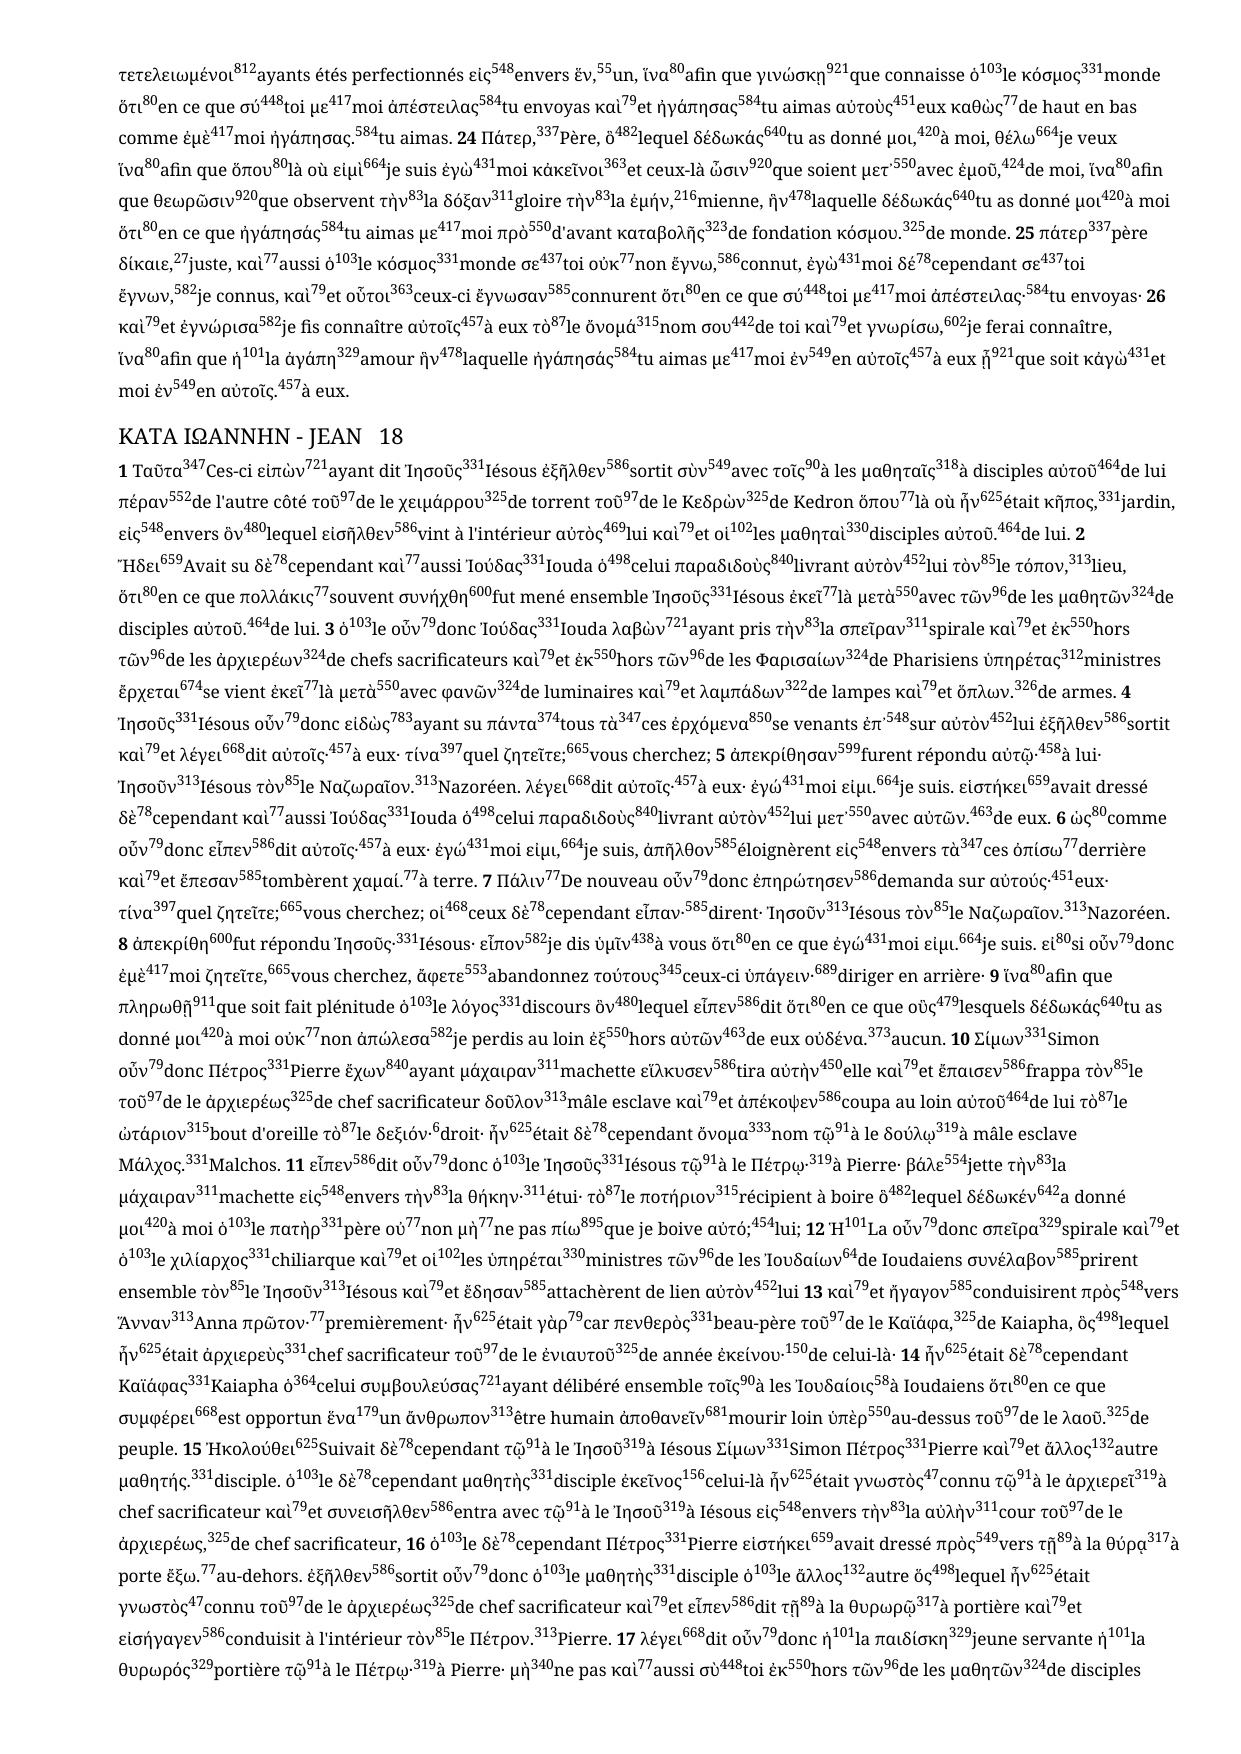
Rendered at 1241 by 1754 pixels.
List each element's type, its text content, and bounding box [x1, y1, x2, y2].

text 1 Ταῦτα347Ces-ci ἐλάλησεν586bavarda Ἰησοῦς331Iésous καὶ79et ἐπάρας721ayant surélevé τοὺς84les ὀφθαλμοὺς312yeux αὐτοῦ464de lui εἰς548envers τὸν85le οὐρανὸν313ciel εἶπεν·586dit· πάτερ,337père, ἐλήλυθεν642a venu ἡ101la ὥρα·329heure· δόξασόν554glorifie σου442de toi τὸν85le υἱόν,313fils, ἵνα80afin que ὁ103le υἱὸς331fils δοξάσῃ899que glorifie σέ,437toi, 2 καθὼς77de haut en bas comme ἔδωκας584tu donnas αὐτῷ458à lui ἐξουσίαν311autorité πάσης279de toute σαρκός,323de chair, ἵνα80afin que πᾶν375tout ὃ482lequel δέδωκας640tu as donné αὐτῷ458à lui δώσῃ899que donne αὐτοῖς457à eux ζωὴν311vie αἰώνιον.2éternelle. 3 αὕτη362celle-ci δέ78cependant ἐστιν668est ἡ101la αἰώνιος20éternelle ζωὴ329vie ἵνα77afin que γινώσκωσιν920que connaissent σὲ437toi τὸν85le μόνον115seul ἀληθινὸν4véritable θεὸν313Dieu καὶ79et ὃν480lequel ἀπέστειλας584tu envoyas Ἰησοῦν313Iésous Χριστόν.313Christ. 4 ἐγώ431moi σε437toi ἐδόξασα582je glorifiai ἐπὶ550sur τῆς95de la γῆς323de terre τὸ87le ἔργον315travail τελειώσας721ayant perfectionné ὃ482lequel δέδωκάς640tu as donné μοι420à moi ἵνα77afin que ποιήσω·895que je fasse· 5 καὶ79et νῦν77maintenant δόξασόν554glorifie με417moi σύ,448toi, πάτερ,337père, παρὰ549à côté σεαυτῷ520à toi-même τῇ89à la δόξῃ317à gloire ᾗ484à laquelle εἶχον621j'avais πρὸ550d'avant τοῦ360de ce τὸν85le κόσμον313monde εἶναι689être παρὰ549à côté σοί.439à toi. 6 Ἐφανέρωσά582Je rendis visible σου442de toi τὸ87le ὄνομα315nom τοῖς90à les ἀνθρώποις318à êtres humains οὓς479lesquels ἔδωκάς584tu donnas μοι420à moi ἐκ550hors τοῦ97de le κόσμου.325de monde. σοὶ439à toi ἦσαν624étaient κἀμοὶ420à et moi αὐτοὺς451eux ἔδωκας584tu donnas καὶ79et τὸν85le λόγον313discours σου442de toi τετήρηκαν.641ont gardé. 7 νῦν77maintenant ἔγνωκαν641ont connu ὅτι80en ce que πάντα391tous ὅσα481autant lesquels δέδωκάς640tu as donné μοι420à moi παρὰ550à côté σοῦ442de toi εἰσιν·667sont· 8 ὅτι80en ce que τὰ86les ῥήματα314oraux ἃ481lesquels ἔδωκάς584tu donnas μοι420à moi δέδωκα638j'ai donné αὐτοῖς,457à eux, καὶ79et αὐτοὶ468eux ἔλαβον585prirent καὶ79et ἔγνωσαν585connurent ἀληθῶς77vraiment ὅτι80en ce que παρὰ550à côté σοῦ442de toi ἐξῆλθον,582je sortis, καὶ79et ἐπίστευσαν585crurent ὅτι80en ce que σύ448toi με417moi ἀπέστειλας.584tu envoyas. 9 Ἐγὼ431Moi περὶ550autour αὐτῶν463de eux ἐρωτῶ,664je sollicite, οὐ77non περὶ550autour τοῦ97de le κόσμου325de monde ἐρωτῶ664je sollicite ἀλλὰ79mais περὶ550autour ὧν491de lesquels δέδωκάς640tu as donné μοι,420à moi, ὅτι80en ce que σοί439à toi εἰσιν,667sont, 10 καὶ79et τὰ499ces ἐμὰ428miens πάντα391tous σά445tiens ἐστιν668est καὶ79et τὰ499ces σὰ445tiens ἐμά,428miens, καὶ79et δεδόξασμαι650j'ai été glorifié ἐν549en αὐτοῖς.457à eux. 11 καὶ79et οὐκέτι77non plus εἰμὶ664je suis ἐν549en τῷ91à le κόσμῳ,319à monde, καὶ79et αὐτοὶ468eux ἐν549en τῷ91à le κόσμῳ319à monde εἰσίν,667sont, κἀγὼ431et moi πρὸς548vers σὲ437toi ἔρχομαι.670je me viens. πάτερ337père ἅγιε,27saint, τήρησον554garde αὐτοὺς451eux ἐν549en τῷ93à le ὀνόματί321à nom σου442de toi ᾧ488à lequel δέδωκάς640tu as donné μοι,420à moi, ἵνα80afin que ὦσιν920que soient ἓν49un καθὼς77de haut en bas comme ἡμεῖς.430nous. 12 ὅτε80lorsque ἤμην627je m'étais μετ᾽550avec αὐτῶν463de eux ἐγὼ431moi ἐτήρουν621je gardais αὐτοὺς451eux ἐν549en τῷ93à le ὀνόματί321à nom σου442de toi ᾧ488à lequel δέδωκάς640tu as donné μοι,420à moi, καὶ79et ἐφύλαξα,582je gardiennai, καὶ79et οὐδεὶς390aucun ἐξ550hors αὐτῶν463de eux ἀπώλετο592se perdit au loin εἰ551si μὴ77ne pas ὁ103le υἱὸς331fils τῆς95de la ἀπωλείας,323de perte complète, ἵνα80afin que ἡ101la γραφὴ329graphe πληρωθῇ.911que soit fait plénitude. 13 νῦν77maintenant δὲ78cependant πρὸς548vers σὲ437toi ἔρχομαι670je me viens καὶ79et ταῦτα347ces-ci λαλῶ664je bavarde ἐν549en τῷ91à le κόσμῳ319à monde ἵνα80afin que ἔχωσιν920que aient τὴν83la χαρὰν311joie τὴν83la ἐμὴν216mienne πεπληρωμένην794ayante étée faite plénitude ἐν549en ἑαυτοῖς.532à eux-mêmes. 14 ἐγὼ431moi δέδωκα638j'ai donné αὐτοῖς457à eux τὸν85le λόγον313discours σου442de toi καὶ79et ὁ103le κόσμος331monde ἐμίσησεν586haït αὐτούς,451eux, ὅτι80en ce que οὐκ77non εἰσὶν667sont ἐκ550hors τοῦ97de le κόσμου325de monde καθὼς77de haut en bas comme ἐγὼ431moi οὐκ77non εἰμὶ664je suis ἐκ550hors τοῦ97de le κόσμου.325de monde. 15 οὐκ77non ἐρωτῶ664je sollicite ἵνα80afin que ἄρῃς897que tu lèves αὐτοὺς451eux ἐκ550hors τοῦ97de le κόσμου,325de monde, ἀλλ᾽79mais ἵνα80afin que τηρήσῃς897que tu gardes αὐτοὺς451eux ἐκ550hors τοῦ97de le πονηροῦ.65de méchant. 16 ἐκ550hors τοῦ97de le κόσμου325de monde οὐκ77non εἰσὶν667sont καθὼς77de haut en bas comme ἐγὼ431moi οὐκ77non εἰμὶ664je suis ἐκ550hors τοῦ97de le κόσμου.325de monde. 17 ἁγίασον554sanctifie αὐτοὺς451eux ἐν549en τῇ89à la ἀληθείᾳ·317à vérité· ὁ103le λόγος331discours ὁ103le σὸς240tien ἀλήθειά329vérité ἐστιν.668est. 18 καθὼς77de haut en bas comme ἐμὲ417moi ἀπέστειλας584tu envoyas εἰς548envers τὸν85le κόσμον,313monde, κἀγὼ431et moi ἀπέστειλα582j'envoyai αὐτοὺς451eux εἰς548envers τὸν85le κόσμον·313monde· 19 καὶ79et ὑπὲρ550au-dessus αὐτῶν463de eux ἐγὼ431moi ἁγιάζω664je sanctifie ἐμαυτόν,507moi-même, ἵνα80afin que ὦσιν920que soient καὶ77aussi αὐτοὶ468eux ἡγιασμένοι812ayants étés sanctifiés ἐν549en ἀληθείᾳ.317à vérité. 20 Οὐ77Non περὶ550autour τούτων357de ceux-ci δὲ78cependant ἐρωτῶ664je sollicite μόνον,77seulement, ἀλλὰ79mais καὶ77aussi περὶ550autour τῶν357de ceux πιστευόντων833de croyants διὰ550par τοῦ97de le λόγου325de discours αὐτῶν463de eux εἰς548envers ἐμέ,417moi, 21 ἵνα80afin que πάντες389tous ἓν49un ὦσιν,920que soient, καθὼς77de haut en bas comme σύ,448toi, πάτερ,337père, ἐν549en ἐμοὶ420à moi κἀγὼ431et moi ἐν549en σοί,439à toi, ἵνα80afin que καὶ77aussi αὐτοὶ468eux ἐν549en ἡμῖν419à nous ὦσιν,920que soient, ἵνα80afin que ὁ103le κόσμος331monde πιστεύῃ921que croie ὅτι80en ce que σύ448toi με417moi ἀπέστειλας.584tu envoyas. 22 κἀγὼ431et moi τὴν83la δόξαν311gloire ἣν478laquelle δέδωκάς640tu as donné μοι420à moi δέδωκα638j'ai donné αὐτοῖς,457à eux, ἵνα80afin que ὦσιν920que soient ἓν49un καθὼς77de haut en bas comme ἡμεῖς430nous ἕν·49un· 23 ἐγὼ431moi ἐν549en αὐτοῖς457à eux καὶ79et σὺ448toi ἐν549en ἐμοί,420à moi, ἵνα80afin que ὦσιν920que soient τετελειωμένοι812ayants étés perfectionnés εἰς548envers ἕν,55un, ἵνα80afin que γινώσκῃ921que connaisse ὁ103le κόσμος331monde ὅτι80en ce que σύ448toi με417moi ἀπέστειλας584tu envoyas καὶ79et ἠγάπησας584tu aimas αὐτοὺς451eux καθὼς77de haut en bas comme ἐμὲ417moi ἠγάπησας.584tu aimas. 24 Πάτερ,337Père, ὃ482lequel δέδωκάς640tu as donné μοι,420à moi, θέλω664je veux ἵνα80afin que ὅπου80là où εἰμὶ664je suis ἐγὼ431moi κἀκεῖνοι363et ceux-là ὦσιν920que soient μετ᾽550avec ἐμοῦ,424de moi, ἵνα80afin que θεωρῶσιν920que observent τὴν83la δόξαν311gloire τὴν83la ἐμήν,216mienne, ἣν478laquelle δέδωκάς640tu as donné μοι420à moi ὅτι80en ce que ἠγάπησάς584tu aimas με417moi πρὸ550d'avant καταβολῆς323de fondation κόσμου.325de monde. 25 πάτερ337père δίκαιε,27juste, καὶ77aussi ὁ103le κόσμος331monde σε437toi οὐκ77non ἔγνω,586connut, ἐγὼ431moi δέ78cependant σε437toi ἔγνων,582je connus, καὶ79et οὗτοι363ceux-ci ἔγνωσαν585connurent ὅτι80en ce que σύ448toi με417moi ἀπέστειλας·584tu envoyas· 26 καὶ79et ἐγνώρισα582je fis connaître αὐτοῖς457à eux τὸ87le ὄνομά315nom σου442de toi καὶ79et γνωρίσω,602je ferai connaître, ἵνα80afin que ἡ101la ἀγάπη329amour ἣν478laquelle ἠγάπησάς584tu aimas με417moi ἐν549en αὐτοῖς457à eux ᾖ921que soit κἀγὼ431et moi ἐν549en αὐτοῖς.457à eux. [118, 59, 1181, 402]
text ΚΑΤΑ ΙΩΑΝΝΗΝ - JEAN 18 [118, 421, 1181, 451]
text 1 Ταῦτα347Ces-ci εἰπὼν721ayant dit Ἰησοῦς331Iésous ἐξῆλθεν586sortit σὺν549avec τοῖς90à les μαθηταῖς318à disciples αὐτοῦ464de lui πέραν552de l'autre côté τοῦ97de le χειμάρρου325de torrent τοῦ97de le Κεδρὼν325de Kedron ὅπου77là où ἦν625était κῆπος,331jardin, εἰς548envers ὃν480lequel εἰσῆλθεν586vint à l'intérieur αὐτὸς469lui καὶ79et οἱ102les μαθηταὶ330disciples αὐτοῦ.464de lui. 2 Ἤδει659Avait su δὲ78cependant καὶ77aussi Ἰούδας331Iouda ὁ498celui παραδιδοὺς840livrant αὐτὸν452lui τὸν85le τόπον,313lieu, ὅτι80en ce que πολλάκις77souvent συνήχθη600fut mené ensemble Ἰησοῦς331Iésous ἐκεῖ77là μετὰ550avec τῶν96de les μαθητῶν324de disciples αὐτοῦ.464de lui. 3 ὁ103le οὖν79donc Ἰούδας331Iouda λαβὼν721ayant pris τὴν83la σπεῖραν311spirale καὶ79et ἐκ550hors τῶν96de les ἀρχιερέων324de chefs sacrificateurs καὶ79et ἐκ550hors τῶν96de les Φαρισαίων324de Pharisiens ὑπηρέτας312ministres ἔρχεται674se vient ἐκεῖ77là μετὰ550avec φανῶν324de luminaires καὶ79et λαμπάδων322de lampes καὶ79et ὅπλων.326de armes. 4 Ἰησοῦς331Iésous οὖν79donc εἰδὼς783ayant su πάντα374tous τὰ347ces ἐρχόμενα850se venants ἐπ᾽548sur αὐτὸν452lui ἐξῆλθεν586sortit καὶ79et λέγει668dit αὐτοῖς·457à eux· τίνα397quel ζητεῖτε;665vous cherchez; 5 ἀπεκρίθησαν599furent répondu αὐτῷ·458à lui· Ἰησοῦν313Iésous τὸν85le Ναζωραῖον.313Nazoréen. λέγει668dit αὐτοῖς·457à eux· ἐγώ431moi εἰμι.664je suis. εἱστήκει659avait dressé δὲ78cependant καὶ77aussi Ἰούδας331Iouda ὁ498celui παραδιδοὺς840livrant αὐτὸν452lui μετ᾽550avec αὐτῶν.463de eux. 6 ὡς80comme οὖν79donc εἶπεν586dit αὐτοῖς·457à eux· ἐγώ431moi εἰμι,664je suis, ἀπῆλθον585éloignèrent εἰς548envers τὰ347ces ὀπίσω77derrière καὶ79et ἔπεσαν585tombèrent χαμαί.77à terre. 7 Πάλιν77De nouveau οὖν79donc ἐπηρώτησεν586demanda sur αὐτούς·451eux· τίνα397quel ζητεῖτε;665vous cherchez; οἱ468ceux δὲ78cependant εἶπαν·585dirent· Ἰησοῦν313Iésous τὸν85le Ναζωραῖον.313Nazoréen. 8 ἀπεκρίθη600fut répondu Ἰησοῦς·331Iésous· εἶπον582je dis ὑμῖν438à vous ὅτι80en ce que ἐγώ431moi εἰμι.664je suis. εἰ80si οὖν79donc ἐμὲ417moi ζητεῖτε,665vous cherchez, ἄφετε553abandonnez τούτους345ceux-ci ὑπάγειν·689diriger en arrière· 9 ἵνα80afin que πληρωθῇ911que soit fait plénitude ὁ103le λόγος331discours ὃν480lequel εἶπεν586dit ὅτι80en ce que οὓς479lesquels δέδωκάς640tu as donné μοι420à moi οὐκ77non ἀπώλεσα582je perdis au loin ἐξ550hors αὐτῶν463de eux οὐδένα.373aucun. 10 Σίμων331Simon οὖν79donc Πέτρος331Pierre ἔχων840ayant μάχαιραν311machette εἵλκυσεν586tira αὐτὴν450elle καὶ79et ἔπαισεν586frappa τὸν85le τοῦ97de le ἀρχιερέως325de chef sacrificateur δοῦλον313mâle esclave καὶ79et ἀπέκοψεν586coupa au loin αὐτοῦ464de lui τὸ87le ὠτάριον315bout d'oreille τὸ87le δεξιόν·6droit· ἦν625était δὲ78cependant ὄνομα333nom τῷ91à le δούλῳ319à mâle esclave Μάλχος.331Malchos. 11 εἶπεν586dit οὖν79donc ὁ103le Ἰησοῦς331Iésous τῷ91à le Πέτρῳ·319à Pierre· βάλε554jette τὴν83la μάχαιραν311machette εἰς548envers τὴν83la θήκην·311étui· τὸ87le ποτήριον315récipient à boire ὃ482lequel δέδωκέν642a donné μοι420à moi ὁ103le πατὴρ331père οὐ77non μὴ77ne pas πίω895que je boive αὐτό;454lui; 12 Ἡ101La οὖν79donc σπεῖρα329spirale καὶ79et ὁ103le χιλίαρχος331chiliarque καὶ79et οἱ102les ὑπηρέται330ministres τῶν96de les Ἰουδαίων64de Ioudaiens συνέλαβον585prirent ensemble τὸν85le Ἰησοῦν313Iésous καὶ79et ἔδησαν585attachèrent de lien αὐτὸν452lui 13 καὶ79et ἤγαγον585conduisirent πρὸς548vers Ἅνναν313Anna πρῶτον·77premièrement· ἦν625était γὰρ79car πενθερὸς331beau-père τοῦ97de le Καϊάφα,325de Kaiapha, ὃς498lequel ἦν625était ἀρχιερεὺς331chef sacrificateur τοῦ97de le ἐνιαυτοῦ325de année ἐκείνου·150de celui-là· 14 ἦν625était δὲ78cependant Καϊάφας331Kaiapha ὁ364celui συμβουλεύσας721ayant délibéré ensemble τοῖς90à les Ἰουδαίοις58à Ioudaiens ὅτι80en ce que συμφέρει668est opportun ἕνα179un ἄνθρωπον313être humain ἀποθανεῖν681mourir loin ὑπὲρ550au-dessus τοῦ97de le λαοῦ.325de peuple. 15 Ἠκολούθει625Suivait δὲ78cependant τῷ91à le Ἰησοῦ319à Iésous Σίμων331Simon Πέτρος331Pierre καὶ79et ἄλλος132autre μαθητής.331disciple. ὁ103le δὲ78cependant μαθητὴς331disciple ἐκεῖνος156celui-là ἦν625était γνωστὸς47connu τῷ91à le ἀρχιερεῖ319à chef sacrificateur καὶ79et συνεισῆλθεν586entra avec τῷ91à le Ἰησοῦ319à Iésous εἰς548envers τὴν83la αὐλὴν311cour τοῦ97de le ἀρχιερέως,325de chef sacrificateur, 16 ὁ103le δὲ78cependant Πέτρος331Pierre εἱστήκει659avait dressé πρὸς549vers τῇ89à la θύρᾳ317à porte ἔξω.77au-dehors. ἐξῆλθεν586sortit οὖν79donc ὁ103le μαθητὴς331disciple ὁ103le ἄλλος132autre ὅς498lequel ἦν625était γνωστὸς47connu τοῦ97de le ἀρχιερέως325de chef sacrificateur καὶ79et εἶπεν586dit τῇ89à la θυρωρῷ317à portière καὶ79et εἰσήγαγεν586conduisit à l'intérieur τὸν85le Πέτρον.313Pierre. 17 λέγει668dit οὖν79donc ἡ101la παιδίσκη329jeune servante ἡ101la θυρωρός329portière τῷ91à le Πέτρῳ·319à Pierre· μὴ340ne pas καὶ77aussi σὺ448toi ἐκ550hors τῶν96de les μαθητῶν324de disciples εἶ666tu es τοῦ97de le ἀνθρώπου325de être humain τούτου;150de celui-ci; λέγει668dit ἐκεῖνος·364celui-là· οὐκ77non εἰμί.664je suis. 18 εἱστήκεισαν658avaient dressé δὲ78cependant οἱ102les δοῦλοι330mâles esclaves καὶ79et οἱ102les ὑπηρέται330ministres ἀνθρακιὰν311braise πεποιηκότες,782ayants faits, ὅτι80en ce que ψῦχος333froid ἦν,625était, καὶ79et ἐθερμαίνοντο·630se chauffaient· ἦν625était δὲ78cependant καὶ77aussi ὁ103le Πέτρος331Pierre μετ᾽550avec αὐτῶν463de eux ἑστὼς783ayant dressé καὶ79et θερμαινόμενος.867se chauffant. 19 Ὁ103Le οὖν79donc ἀρχιερεὺς331chef sacrificateur ἠρώτησεν586sollicita τὸν85le Ἰησοῦν313Iésous περὶ550autour τῶν96de les μαθητῶν324de disciples αὐτοῦ464de lui καὶ79et περὶ550autour τῆς95de la διδαχῆς323de enseignement αὐτοῦ.464de lui. 20 ἀπεκρίθη600fut répondu αὐτῷ458à lui Ἰησοῦς·331Iésous· ἐγὼ431moi παρρησίᾳ317à oralité franche λελάληκα638j'ai bavardé τῷ91à le κόσμῳ,319à monde, ἐγὼ431moi πάντοτε77en tout moment ἐδίδαξα582j'enseignai ἐν549en συναγωγῇ317à synagogue καὶ79et ἐν549en τῷ93à le ἱερῷ,321à sanctuaire, ὅπου77là où πάντες286tous οἱ102les Ἰουδαῖοι70Ioudaiens συνέρχονται,673se viennent ensemble, καὶ79et ἐν549en κρυπτῷ61à caché ἐλάλησα582je bavardai οὐδέν.375aucun. 21 τί399quel με417moi ἐρωτᾷς;666tu sollicites; ἐρώτησον554sollicite τοὺς345ceux ἀκηκοότας769ayants écoutés τί399quel ἐλάλησα582je bavardai αὐτοῖς·457à eux· ἴδε306voici οὗτοι363ceux-ci οἴδασιν641ont su ἃ481lesquels εἶπον582je dis ἐγώ.431moi. 22 ταῦτα347ces-ci δὲ78cependant αὐτοῦ464de lui εἰπόντος716de ayant dit εἷς197un παρεστηκὼς783ayant dressé à côté τῶν96de les ὑπηρετῶν324de ministres ἔδωκεν586donna ῥάπισμα315gifle τῷ91à le Ἰησοῦ319à Iésous εἰπών·721ayant dit· οὕτως77ainsi ἀποκρίνῃ672tu te réponds τῷ91à le ἀρχιερεῖ;319à chef sacrificateur; 23 ἀπεκρίθη600fut répondu αὐτῷ458à lui Ἰησοῦς·331Iésous· εἰ80si κακῶς77malicieusement ἐλάλησα,582je bavardai, μαρτύρησον554témoigne περὶ550autour τοῦ99de le κακοῦ·67de malicieux· εἰ80si δὲ78cependant καλῶς,77bellement, τί399quel με417moi δέρεις;666tu pèles; 24 ἀπέστειλεν586envoya οὖν79donc αὐτὸν452lui ὁ103le Ἅννας331Anna δεδεμένον796ayant été attaché de lien πρὸς548vers Καϊάφαν313Kaiapha τὸν85le ἀρχιερέα.313chef sacrificateur. 25 Ἦν625Était δὲ78cependant Σίμων331Simon Πέτρος331Pierre ἑστὼς783ayant dressé καὶ79et θερμαινόμενος.867se chauffant. εἶπον585dirent οὖν79donc αὐτῷ·458à lui· μὴ340ne pas καὶ77aussi σὺ448toi ἐκ550hors τῶν96de les μαθητῶν324de disciples αὐτοῦ464de lui εἶ;666tu es; ἠρνήσατο592se nia ἐκεῖνος364celui-là καὶ79et εἶπεν·586dit· οὐκ77non εἰμί.664je suis. 26 λέγει668dit εἷς71un ἐκ550hors τῶν96de les δούλων324de mâles esclaves τοῦ97de le ἀρχιερέως,325de chef sacrificateur, συγγενὴς71congénital ὢν840étant οὗ492de lequel ἀπέκοψεν586coupa au loin Πέτρος331Pierre τὸ247le ὠτίον·315bout d'oreille· οὐκ340non ἐγώ431moi σε437toi εἶδον582je vis ἐν549en τῷ91à le κήπῳ319à jardin μετ᾽550avec αὐτοῦ;464de lui; 27 πάλιν77de nouveau οὖν79donc ἠρνήσατο592se nia Πέτρος,331Pierre, καὶ79et εὐθέως77directement ἀλέκτωρ331coq ἐφώνησεν.586sonna de voix. 28 Ἄγουσιν667Conduisent οὖν79donc τὸν85le Ἰησοῦν313Iésous ἀπὸ550au loin τοῦ97de le Καϊάφα325de Kaiapha εἰς548envers τὸ87le πραιτώριον·315prétoire· ἦν625était δὲ78cependant πρωΐ·77matinalement· καὶ79et αὐτοὶ468eux οὐκ77non εἰσῆλθον585vinrent à l'intérieur εἰς548envers τὸ87le πραιτώριον,315prétoire, ἵνα80afin que μὴ79ne pas μιανθῶσιν910que soient souillé ἀλλὰ79mais φάγωσιν898que mangent τὸ87le πάσχα.315pâque. 29 Ἐξῆλθεν586Sortit οὖν79donc ὁ103le Πιλᾶτος331Pilatus ἔξω77au-dehors πρὸς548vers αὐτοὺς451eux καὶ79et φησίν·668déclare· τίνα160quelle κατηγορίαν311accusation φέρετε665vous portez [κατὰ]550[contre] τοῦ97de le ἀνθρώπου325de être humain τούτου;150de celui-ci; 30 ἀπεκρίθησαν599furent répondu καὶ79et εἶπαν585dirent αὐτῷ·458à lui· εἰ551si μὴ77ne pas ἦν625était οὗτος364celui-ci κακὸν55malicieux ποιῶν,840faisant, οὐκ77non ἄν340le cas échéant σοι439à toi παρεδώκαμεν581nous livrâmes αὐτόν.452lui. 31 εἶπεν586dit οὖν79donc αὐτοῖς457à eux ὁ103le Πιλᾶτος·331Pilatus· λάβετε553prenez αὐτὸν452lui ὑμεῖς447vous καὶ79et κατὰ548selon τὸν85le νόμον313loi ὑμῶν441de vous κρίνατε553jugez αὐτόν.452lui. εἶπον585dirent αὐτῷ458à lui οἱ102les Ἰουδαῖοι·70Ioudaiens· ἡμῖν419à nous οὐκ77non ἔξεστιν668est permis ἀποκτεῖναι681tuer catégoriquement οὐδένα·373aucun· 32 ἵνα80afin que ὁ103le λόγος331discours τοῦ97de le Ἰησοῦ325de Iésous πληρωθῇ911que soit fait plénitude ὃν480lequel εἶπεν586dit σημαίνων840signifiant ποίῳ165à quel θανάτῳ319à trépas ἤμελλεν625imminait ἀποθνῄσκειν.689mourir loin. 33 Εἰσῆλθεν586Vint à l'intérieur οὖν79donc πάλιν77de nouveau εἰς548envers τὸ87le πραιτώριον315prétoire ὁ103le Πιλᾶτος331Pilatus καὶ79et ἐφώνησεν586sonna de voix τὸν85le Ἰησοῦν313Iésous καὶ79et εἶπεν586dit αὐτῷ·458à lui· σὺ448toi εἶ666tu es ὁ103le βασιλεὺς331roi τῶν96de les Ἰουδαίων;64de Ioudaiens; 34 ἀπεκρίθη600fut répondu Ἰησοῦς·331Iésous· ἀπὸ550au loin σεαυτοῦ522de toi-même σὺ448toi τοῦτο348ce-ci λέγεις666tu dis ἢ79ou ἄλλοι389autres εἶπόν585dirent σοι439à toi περὶ550autour ἐμοῦ;424de moi; 35 ἀπεκρίθη600fut répondu ὁ103le Πιλᾶτος·331Pilatus· μήτι340ne serait-ce que ἐγὼ431moi Ἰουδαῖός47Ioudaien εἰμι;664je suis; τὸ105le ἔθνος333ethnie τὸ105le σὸν241tien καὶ79et οἱ102les ἀρχιερεῖς330chefs sacrificateurs παρέδωκάν585livrèrent σε437toi ἐμοί·420à moi· τί399quel ἐποίησας;584tu fis; 36 ἀπεκρίθη600fut répondu Ἰησοῦς·331Iésous· ἡ101la βασιλεία329royauté ἡ101la ἐμὴ229mienne οὐκ77non ἔστιν668est ἐκ550hors τοῦ97de le κόσμου325de monde τούτου·150de celui-ci· εἰ80si ἐκ550hors τοῦ97de le κόσμου325de monde τούτου150de celui-ci ἦν625était ἡ101la βασιλεία329royauté ἡ101la ἐμή,229mienne, οἱ102les ὑπηρέται330ministres οἱ102les ἐμοὶ230miens ἠγωνίζοντο630se combattaient [ἂν]340[le cas échéant] ἵνα80afin que μὴ77ne pas παραδοθῶ907que je sois livré τοῖς90à les Ἰουδαίοις·58à Ioudaiens· νῦν77maintenant δὲ78cependant ἡ101la βασιλεία329royauté ἡ101la ἐμὴ229mienne οὐκ77non ἔστιν668est ἐντεῦθεν.77d'ici. 37 εἶπεν586dit οὖν79donc αὐτῷ458à lui ὁ103le Πιλᾶτος·331Pilatus· οὐκοῦν77pas donc βασιλεὺς331roi εἶ666tu es σύ;448toi; ἀπεκρίθη600fut répondu ὁ103le Ἰησοῦς·331Iésous· σὺ448toi λέγεις666tu dis ὅτι80en ce que βασιλεύς331roi εἰμι.664je suis. ἐγὼ431moi εἰς548envers τοῦτο348ce-ci γεγέννημαι650j'ai été engendré καὶ79et εἰς548envers τοῦτο348ce-ci ἐλήλυθα638j'ai venu εἰς548envers τὸν85le κόσμον,313monde, ἵνα80afin que μαρτυρήσω895que je témoigne τῇ89à la ἀληθείᾳ·317à vérité· πᾶς390tout ὁ364celui ὢν840étant ἐκ550hors τῆς95de la ἀληθείας323de vérité ἀκούει668écoute μου424de moi τῆς95de la φωνῆς.323de son de voix. 38 λέγει668dit αὐτῷ458à lui ὁ103le Πιλᾶτος·331Pilatus· τί412quel ἐστιν668est ἀλήθεια;329vérité; Καὶ79Et τοῦτο348ce-ci εἰπὼν721ayant dit πάλιν77de nouveau ἐξῆλθεν586sortit πρὸς548vers τοὺς84les Ἰουδαίους52Ioudaiens καὶ79et λέγει668dit αὐτοῖς·457à eux· ἐγὼ431moi οὐδεμίαν267aucune αἰτίαν311cause εὑρίσκω664je trouve ἐν549en αὐτῷ.458à lui. 39 ἔστιν668est δὲ78cependant συνήθεια329habitude en commun ὑμῖν438à vous ἵνα77afin que ἕνα53un ἀπολύσω895que je délie au loin ὑμῖν438à vous ἐν549en τῷ93à le πάσχα·321à pâque· βούλεσθε671vous vous avez dessein οὖν79donc ἀπολύσω895que je délie au loin ὑμῖν438à vous τὸν85le βασιλέα313roi τῶν96de les Ἰουδαίων;64de Ioudaiens; 40 ἐκραύγασαν585crièrent οὖν79donc πάλιν77de nouveau λέγοντες·839disants· μὴ79ne pas τοῦτον346celui-ci ἀλλὰ79mais τὸν85le Βαραββᾶν.313Bar-Abba. ἦν625était δὲ78cependant ὁ103le Βαραββᾶς331Bar-Abba λῃστής.331pilleur. [118, 455, 1181, 1682]
